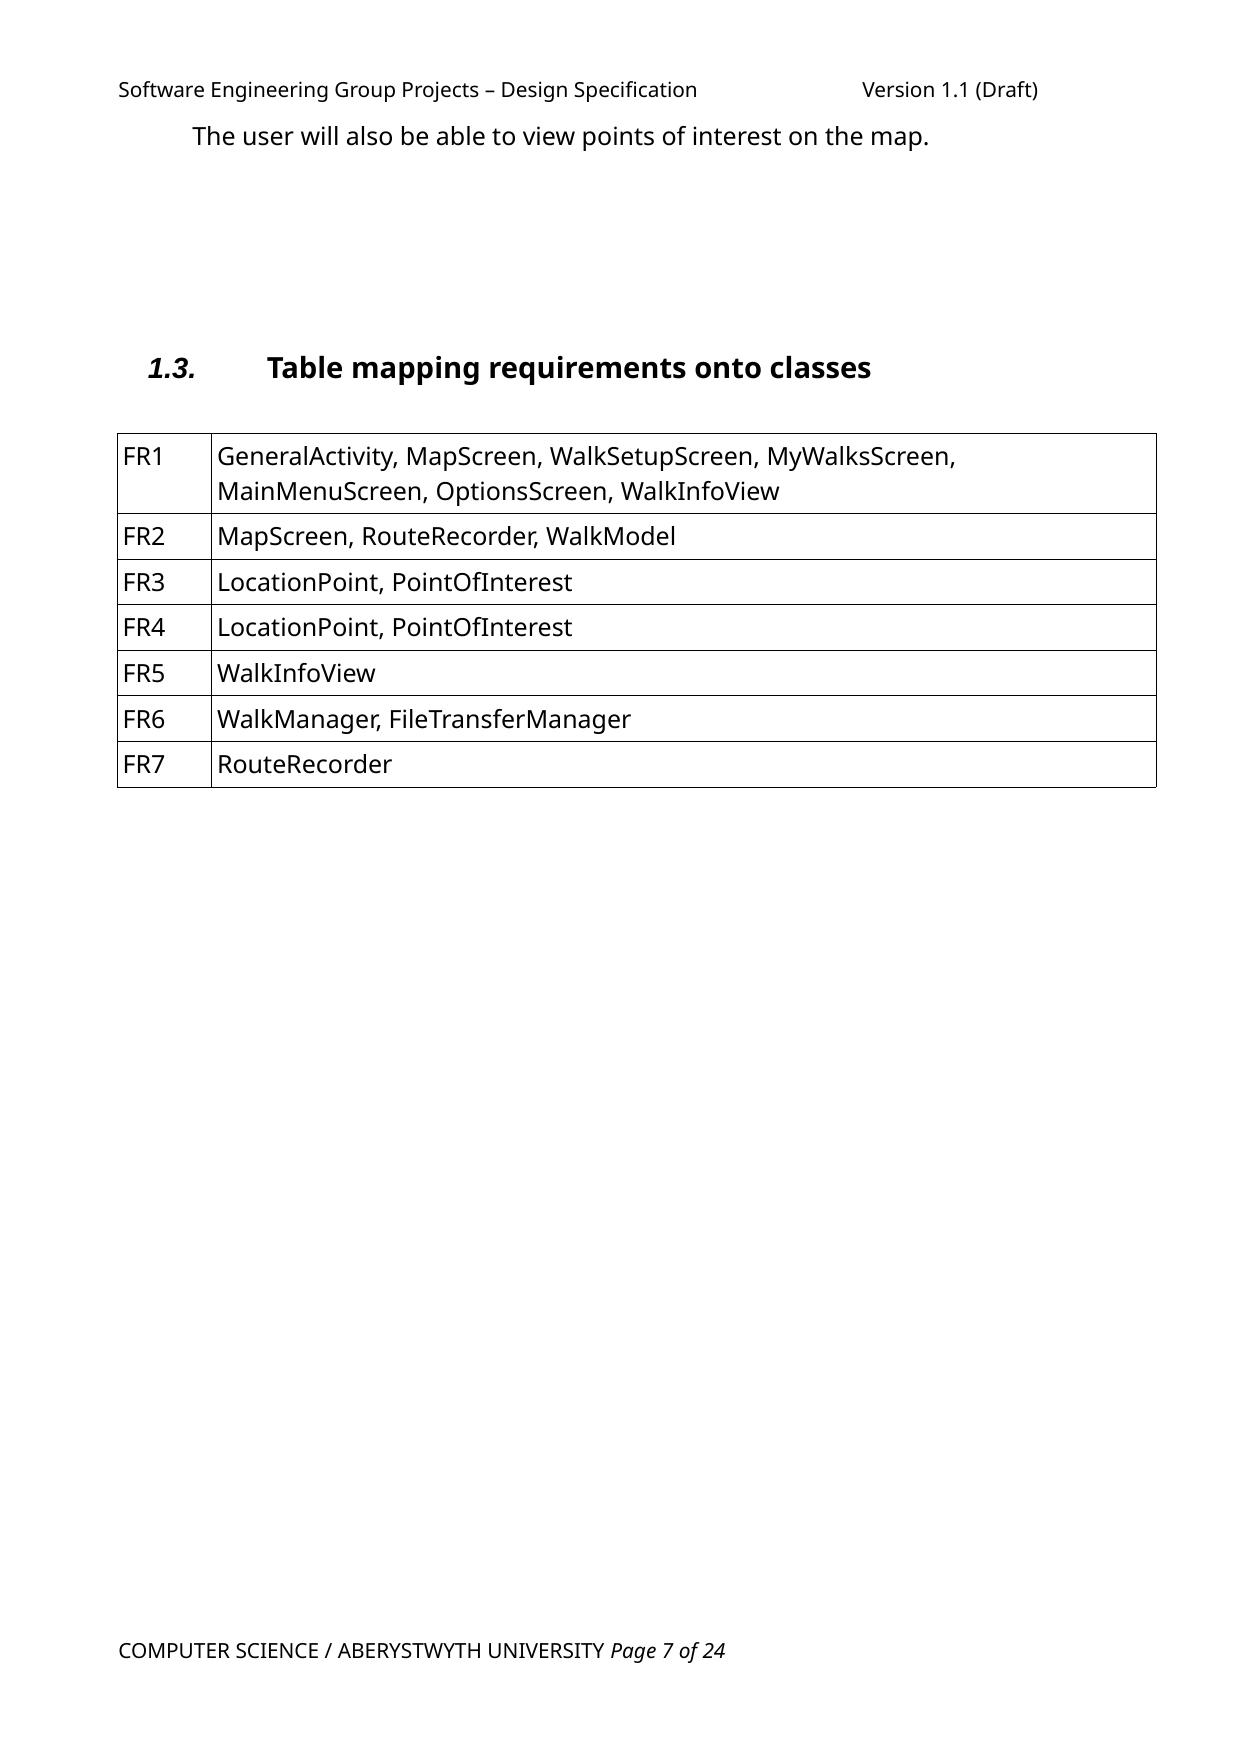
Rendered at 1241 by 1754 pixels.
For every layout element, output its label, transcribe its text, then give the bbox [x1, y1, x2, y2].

table_cell LocationPoint, PointOfInterest [212, 560, 1156, 604]
table_cell FR7 [118, 742, 211, 787]
table_cell FR6 [118, 696, 211, 741]
table_cell FR4 [118, 605, 211, 650]
table_cell WalkInfoView [212, 651, 1156, 695]
table_cell FR2 [118, 514, 211, 558]
table_cell LocationPoint, PointOfInterest [212, 605, 1156, 650]
text The user will also be able to view points of interest on the map. [192, 118, 1122, 152]
table_cell MapScreen, RouteRecorder, WalkModel [212, 514, 1156, 558]
table_cell FR5 [118, 651, 211, 695]
table_cell WalkManager, FileTransferManager [212, 696, 1156, 741]
table_cell FR3 [118, 560, 211, 604]
table_header GeneralActivity, MapScreen, WalkSetupScreen, MyWalksScreen, MainMenuScreen, OptionsScreen, WalkInfoView [212, 434, 1156, 513]
table_cell RouteRecorder [212, 742, 1156, 787]
table_header FR1 [118, 434, 211, 513]
subtitle Table mapping requirements onto classes [148, 347, 1122, 421]
